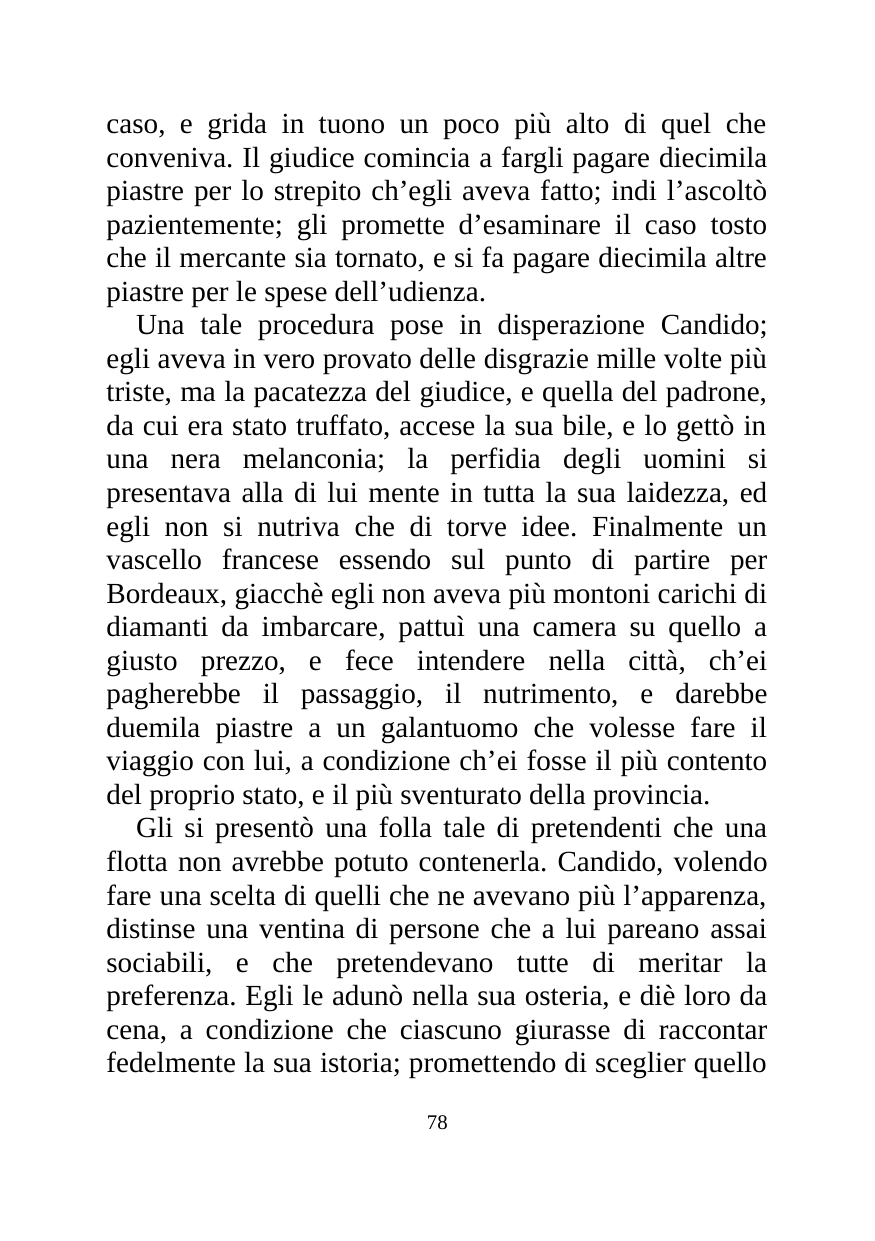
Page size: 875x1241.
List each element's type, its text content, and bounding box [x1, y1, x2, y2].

text Una tale procedura pose in disperazione Candido; egli aveva in vero provato delle disgrazie mille volte più triste, ma la pacatezza del giudice, e quella del padrone, da cui era stato truffato, accese la sua bile, e lo gettò in una nera melanconia; la perfidia degli uomini si presentava alla di lui mente in tutta la sua laidezza, ed egli non si nutriva che di torve idee. Finalmente un vascello francese essendo sul punto di partire per Bordeaux, giacchè egli non aveva più montoni carichi di diamanti da imbarcare, pattuì una camera su quello a giusto prezzo, e fece intendere nella città, ch’ei pagherebbe il passaggio, il nutrimento, e darebbe duemila piastre a un galantuomo che volesse fare il viaggio con lui, a condizione ch’ei fosse il più contento del proprio stato, e il più sventurato della provincia. [106, 307, 768, 811]
text caso, e grida in tuono un poco più alto di quel che conveniva. Il giudice comincia a fargli pagare diecimila piastre per lo strepito ch’egli aveva fatto; indi l’ascoltò pazientemente; gli promette d’esaminare il caso tosto che il mercante sia tornato, e si fa pagare diecimila altre piastre per le spese dell’udienza. [106, 106, 768, 307]
text Gli si presentò una folla tale di pretendenti che una flotta non avrebbe potuto contenerla. Candido, volendo fare una scelta di quelli che ne avevano più l’apparenza, distinse una ventina di persone che a lui pareano assai sociabili, e che pretendevano tutte di meritar la preferenza. Egli le adunò nella sua osteria, e diè loro da cena, a condizione che ciascuno giurasse di raccontar fedelmente la sua istoria; promettendo di sceglier quello [106, 811, 768, 1079]
